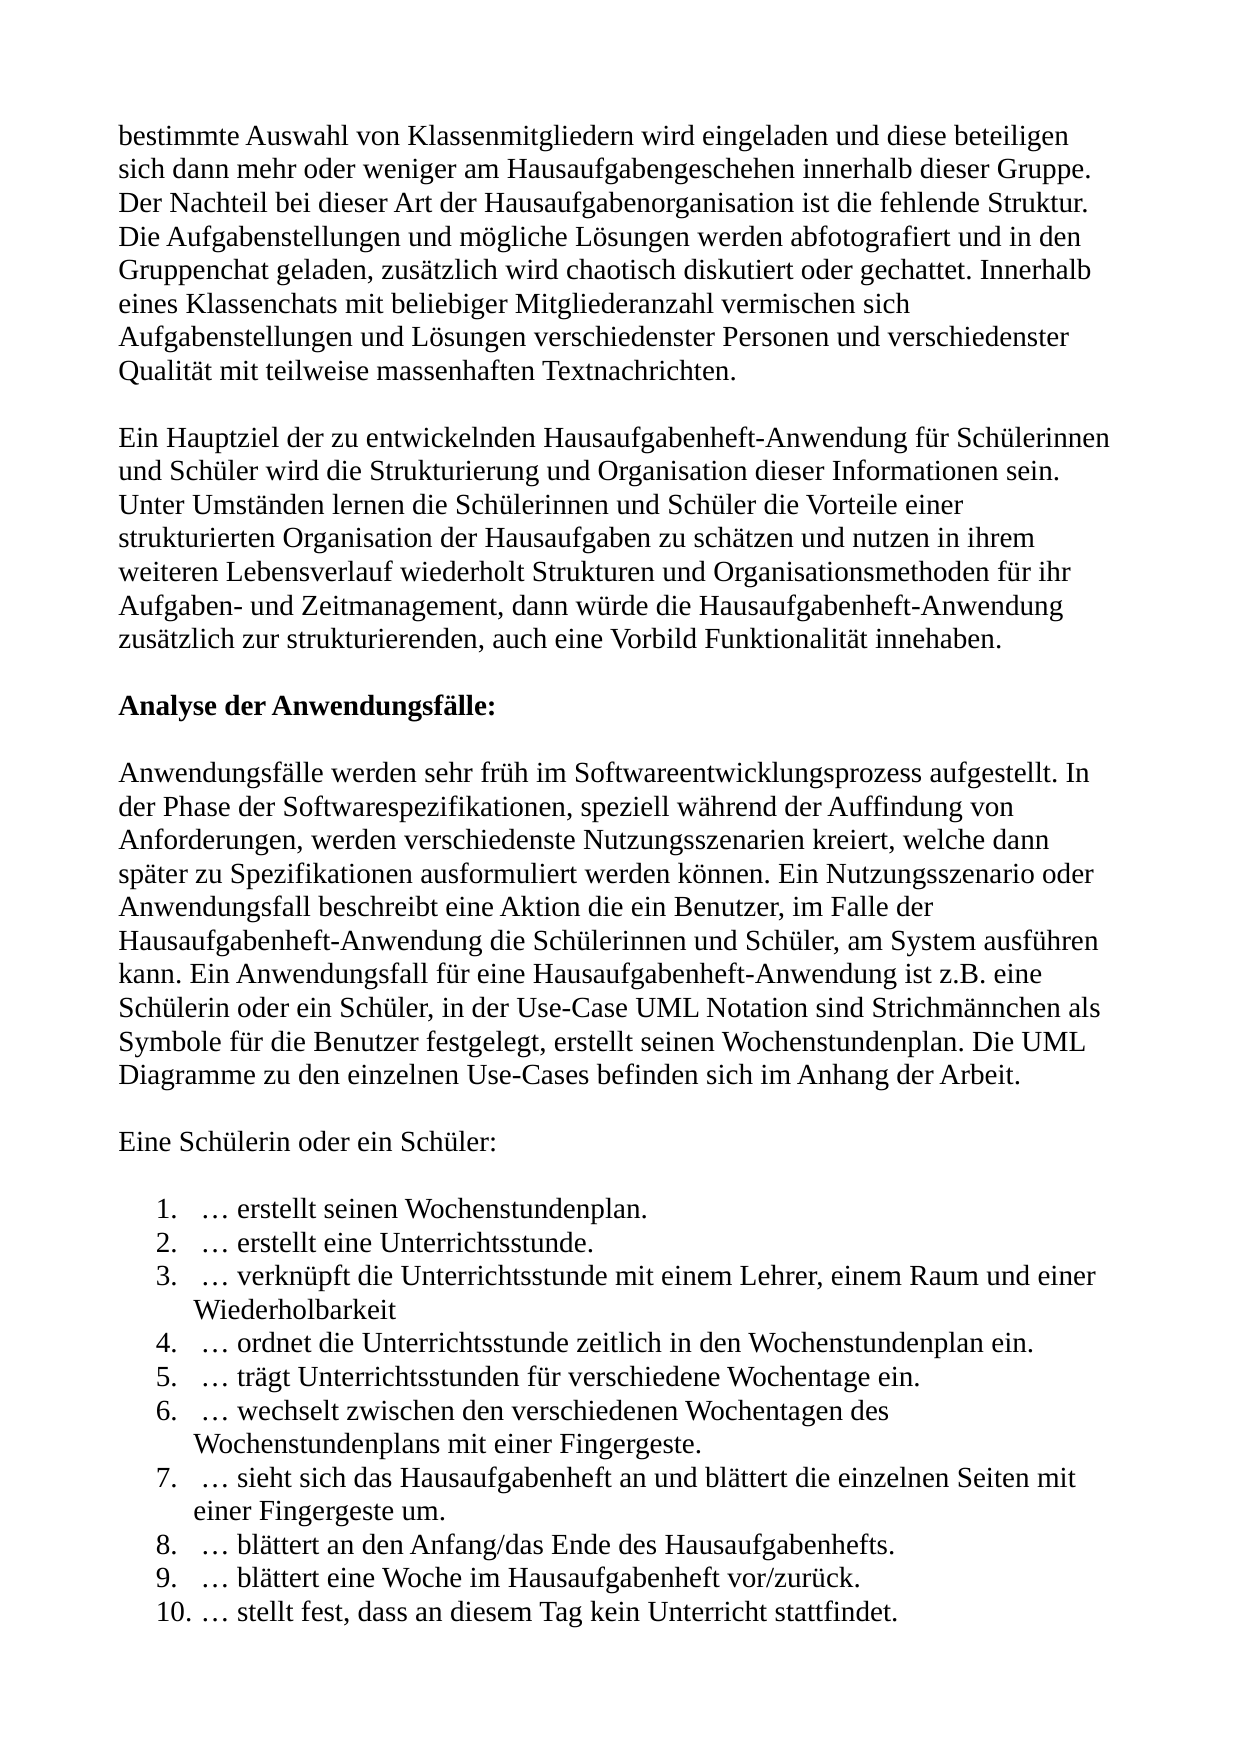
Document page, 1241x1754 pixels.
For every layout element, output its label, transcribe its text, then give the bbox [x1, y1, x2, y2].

list … verknüpft die Unterrichtsstunde mit einem Lehrer, einem Raum und einer Wiederholbarkeit [156, 1258, 1122, 1326]
list … erstellt eine Unterrichtsstunde. [156, 1225, 1122, 1258]
text Ein Hauptziel der zu entwickelnden Hausaufgabenheft-Anwendung für Schülerinnen und Schüler wird die Strukturierung und Organisation dieser Informationen sein. Unter Umständen lernen die Schülerinnen und Schüler die Vorteile einer strukturierten Organisation der Hausaufgaben zu schätzen und nutzen in ihrem weiteren Lebensverlauf wiederholt Strukturen und Organisationsmethoden für ihr Aufgaben- und Zeitmanagement, dann würde die Hausaufgabenheft-Anwendung zusätzlich zur strukturierenden, auch eine Vorbild Funktionalität innehaben. [118, 420, 1122, 655]
list … wechselt zwischen den verschiedenen Wochentagen des Wochenstundenplans mit einer Fingergeste. [156, 1393, 1122, 1460]
text Analyse der Anwendungsfälle: [118, 688, 1122, 722]
list … erstellt seinen Wochenstundenplan. [156, 1191, 1122, 1225]
list … trägt Unterrichtsstunden für verschiedene Wochentage ein. [156, 1359, 1122, 1393]
list … sieht sich das Hausaufgabenheft an und blättert die einzelnen Seiten mit einer Fingergeste um. [156, 1460, 1122, 1527]
list … stellt fest, dass an diesem Tag kein Unterricht stattfindet. [156, 1594, 1122, 1627]
text bestimmte Auswahl von Klassenmitgliedern wird eingeladen und diese beteiligen sich dann mehr oder weniger am Hausaufgabengeschehen innerhalb dieser Gruppe. Der Nachteil bei dieser Art der Hausaufgabenorganisation ist die fehlende Struktur. Die Aufgabenstellungen und mögliche Lösungen werden abfotografiert und in den Gruppenchat geladen, zusätzlich wird chaotisch diskutiert oder gechattet. Innerhalb eines Klassenchats mit beliebiger Mitgliederanzahl vermischen sich Aufgabenstellungen und Lösungen verschiedenster Personen und verschiedenster Qualität mit teilweise massenhaften Textnachrichten. [118, 118, 1122, 386]
list … blättert eine Woche im Hausaufgabenheft vor/zurück. [156, 1560, 1122, 1594]
list … blättert an den Anfang/das Ende des Hausaufgabenhefts. [156, 1527, 1122, 1560]
list … ordnet die Unterrichtsstunde zeitlich in den Wochenstundenplan ein. [156, 1326, 1122, 1359]
text Eine Schülerin oder ein Schüler: [118, 1124, 1122, 1158]
text Anwendungsfälle werden sehr früh im Softwareentwicklungsprozess aufgestellt. In der Phase der Softwarespezifikationen, speziell während der Auffindung von Anforderungen, werden verschiedenste Nutzungsszenarien kreiert, welche dann später zu Spezifikationen ausformuliert werden können. Ein Nutzungsszenario oder Anwendungsfall beschreibt eine Aktion die ein Benutzer, im Falle der Hausaufgabenheft-Anwendung die Schülerinnen und Schüler, am System ausführen kann. Ein Anwendungsfall für eine Hausaufgabenheft-Anwendung ist z.B. eine Schülerin oder ein Schüler, in der Use-Case UML Notation sind Strichmännchen als Symbole für die Benutzer festgelegt, erstellt seinen Wochenstundenplan. Die UML Diagramme zu den einzelnen Use-Cases befinden sich im Anhang der Arbeit. [118, 755, 1122, 1091]
